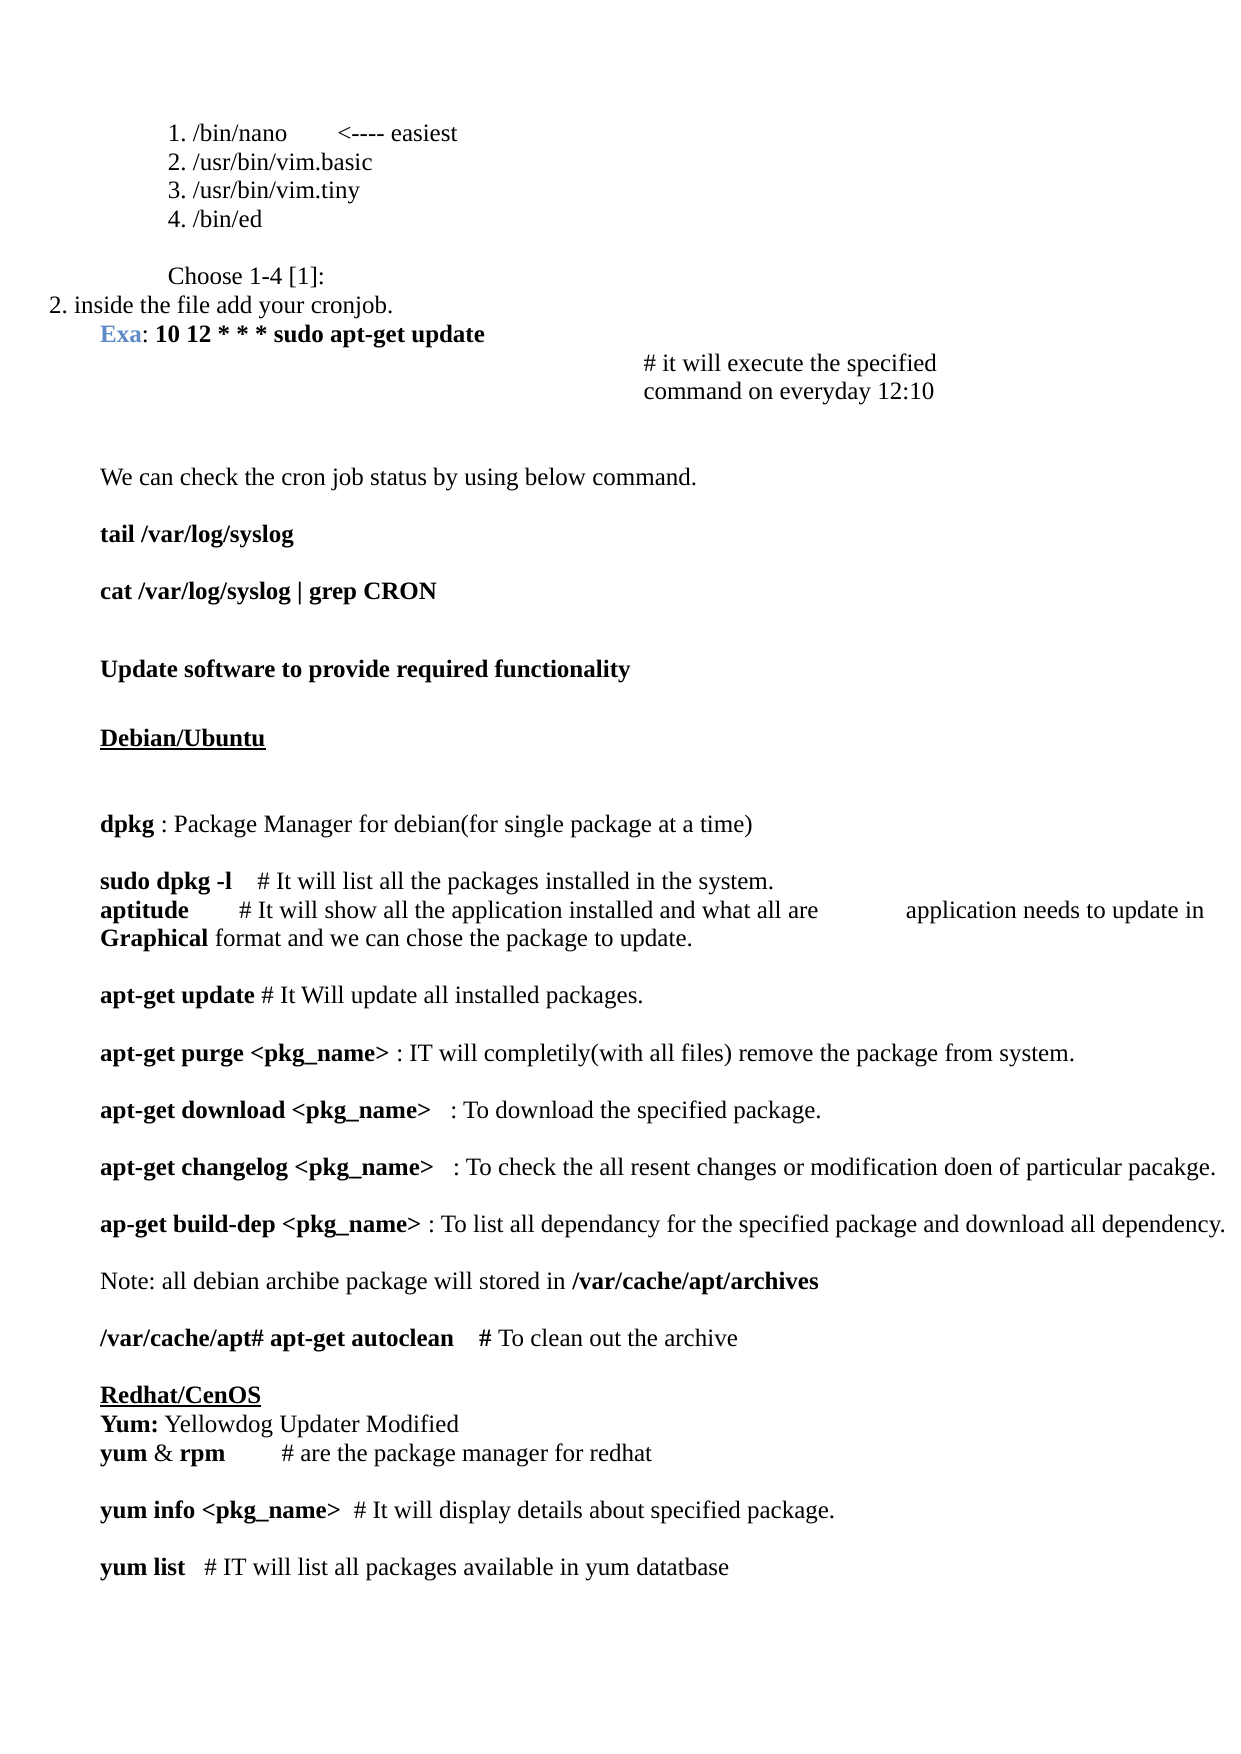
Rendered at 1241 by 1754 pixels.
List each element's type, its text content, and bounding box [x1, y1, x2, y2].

text dpkg : Package Manager for debian(for single package at a time) [100, 809, 1240, 838]
text apt-get update # It Will update all installed packages. [100, 981, 1240, 1009]
text yum list # IT will list all packages available in yum datatbase [100, 1552, 1240, 1581]
text We can check the cron job status by using below command. [100, 462, 1240, 491]
subtitle Update software to provide required functionality [100, 654, 1240, 683]
text Redhat/CenOS [100, 1380, 1240, 1409]
text apt-get changelog <pkg_name> : To check the all resent changes or modification doen of particular pacakge. [100, 1152, 1240, 1181]
text yum & rpm # are the package manager for redhat [100, 1438, 1240, 1466]
text Debian/Ubuntu [100, 723, 1240, 752]
text Choose 1-4 [1]: [11, 261, 1240, 290]
text yum info <pkg_name> # It will display details about specified package. [100, 1495, 1240, 1523]
text # it will execute the specified command on everyday 12:10 [643, 348, 1240, 405]
text apt-get download <pkg_name> : To download the specified package. [100, 1095, 1240, 1123]
text 4. /bin/ed [11, 204, 1240, 233]
text Yum: Yellowdog Updater Modified [100, 1409, 1240, 1438]
text aptitude # It will show all the application installed and what all are application needs to update in Graphical format and we can chose the package to update. [100, 895, 1240, 952]
text tail /var/log/syslog [100, 519, 1240, 548]
text /var/cache/apt# apt-get autoclean # To clean out the archive [100, 1323, 1240, 1352]
text Note: all debian archibe package will stored in /var/cache/apt/archives [100, 1266, 1240, 1295]
text sudo dpkg -l # It will list all the packages installed in the system. [100, 866, 1240, 895]
text Exa: 10 12 * * * sudo apt-get update [100, 319, 1240, 348]
text 2. inside the file add your cronjob. [11, 290, 1240, 319]
text 1. /bin/nano <---- easiest [11, 118, 1240, 147]
text ap-get build-dep <pkg_name> : To list all dependancy for the specified package and download all dependency. [100, 1209, 1240, 1238]
text apt-get purge <pkg_name> : IT will completily(with all files) remove the package from system. [100, 1038, 1240, 1066]
text 3. /usr/bin/vim.tiny [11, 176, 1240, 204]
text cat /var/log/syslog | grep CRON [100, 576, 1240, 605]
text 2. /usr/bin/vim.basic [11, 147, 1240, 176]
